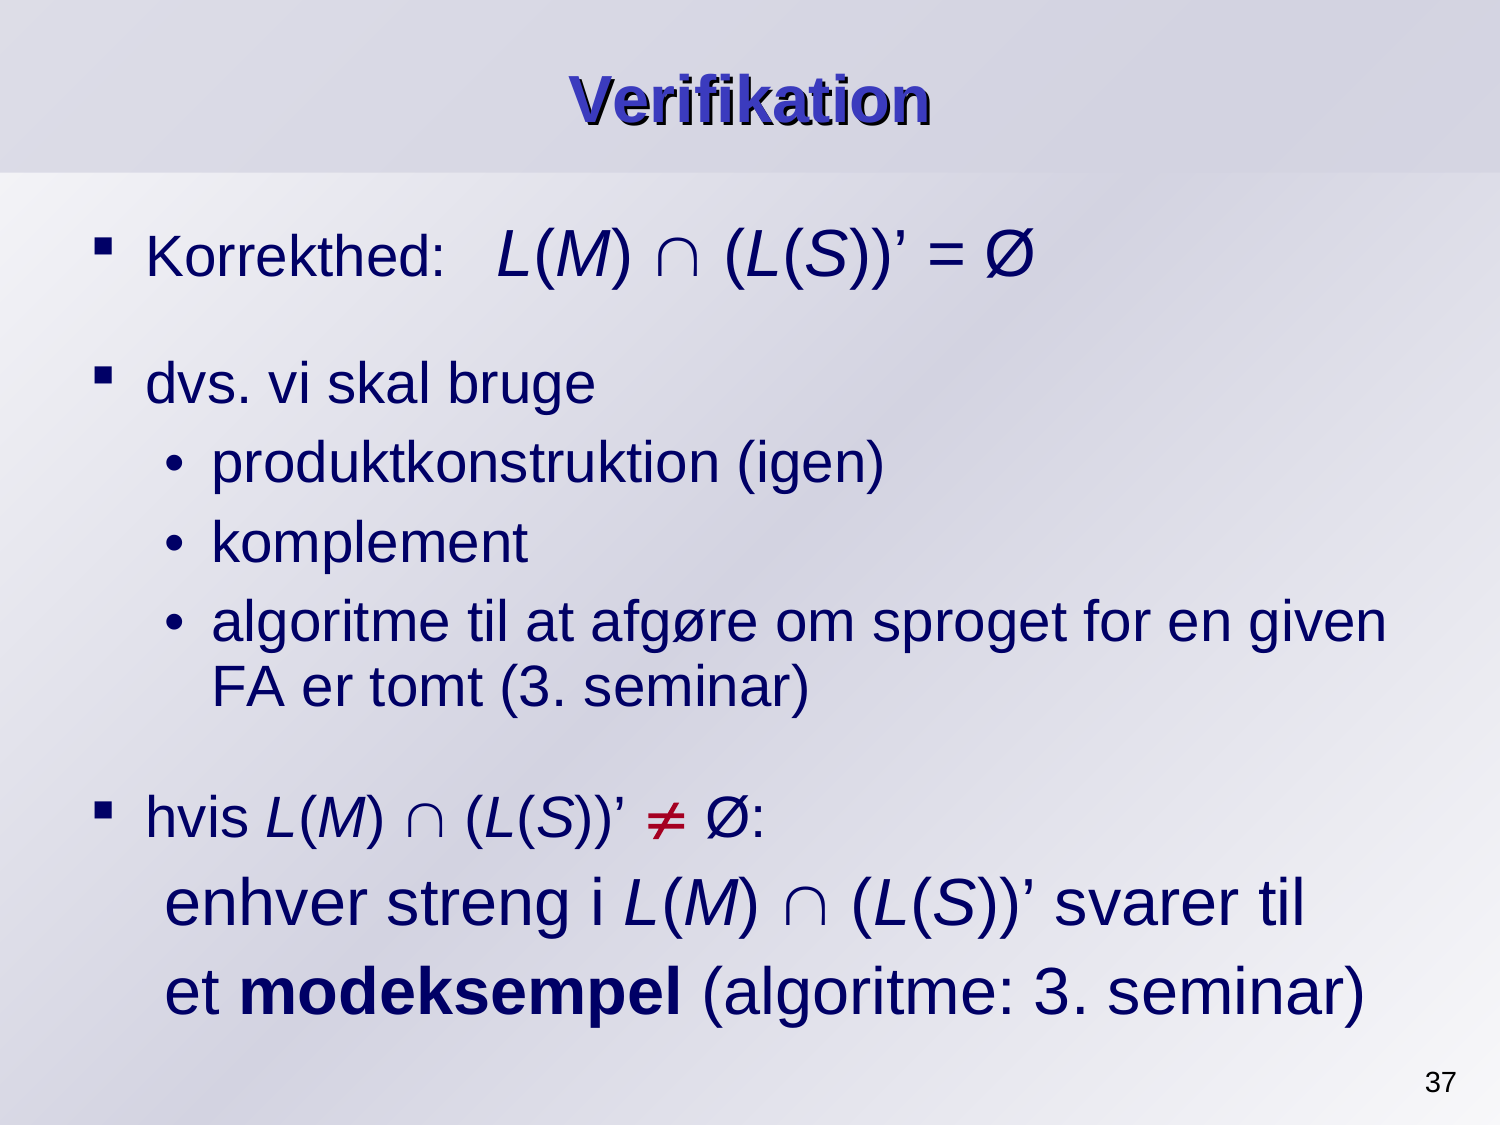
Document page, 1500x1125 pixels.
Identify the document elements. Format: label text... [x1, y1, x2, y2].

title Verifikation [75, 24, 1426, 173]
list Korrekthed: L(M) ∩ (L(S))’ = Ø dvs. vi skal bruge produktkonstruktion (igen) komplement algoritme til at afgøre om sproget for en given FA er tomt (3. seminar) hvis L(M) ∩ (L(S))’ ≠ Ø: enhver streng i L(M) ∩ (L(S))’ svarer til et modeksempel (algoritme: 3. seminar) [74, 207, 1459, 1088]
